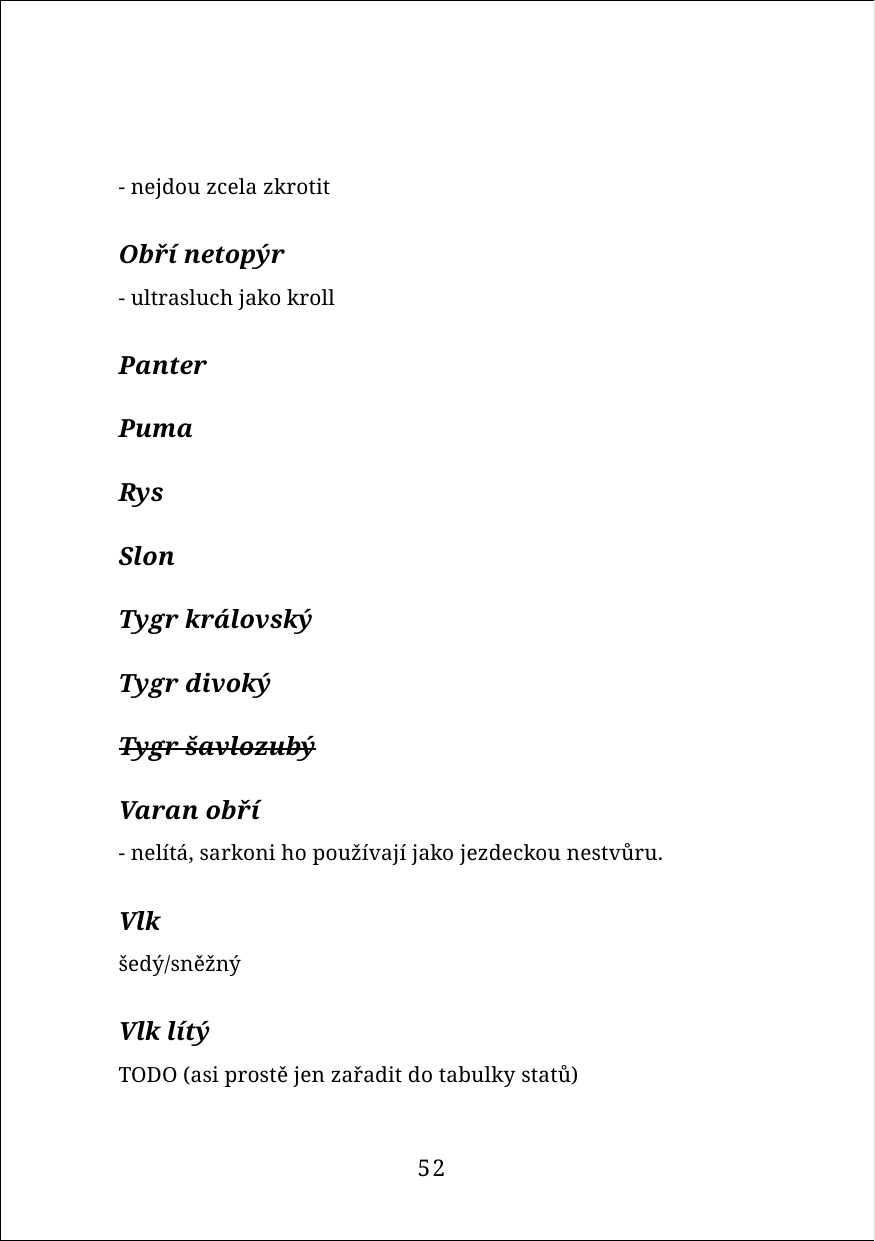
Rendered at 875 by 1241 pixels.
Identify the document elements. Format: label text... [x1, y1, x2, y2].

subtitle Tygr královský [118, 602, 756, 636]
subtitle Vlk [118, 903, 756, 937]
text šedý/sněžný [118, 949, 756, 977]
subtitle Varan obří [118, 792, 756, 826]
subtitle Vlk lítý [118, 1014, 756, 1048]
text - nejdou zcela zkrotit [118, 172, 756, 200]
subtitle Panter [118, 348, 756, 382]
text - nelítá, sarkoni ho používají jako jezdeckou nestvůru. [118, 838, 756, 867]
subtitle Tygr divoký [118, 665, 756, 699]
subtitle Slon [118, 538, 756, 572]
subtitle Obří netopýr [118, 237, 756, 271]
subtitle Puma [118, 411, 756, 445]
subtitle Rys [118, 475, 756, 509]
subtitle Tygr šavlozubý [118, 729, 756, 763]
text - ultrasluch jako kroll [118, 283, 756, 311]
text TODO (asi prostě jen zařadit do tabulky statů) [118, 1060, 756, 1088]
